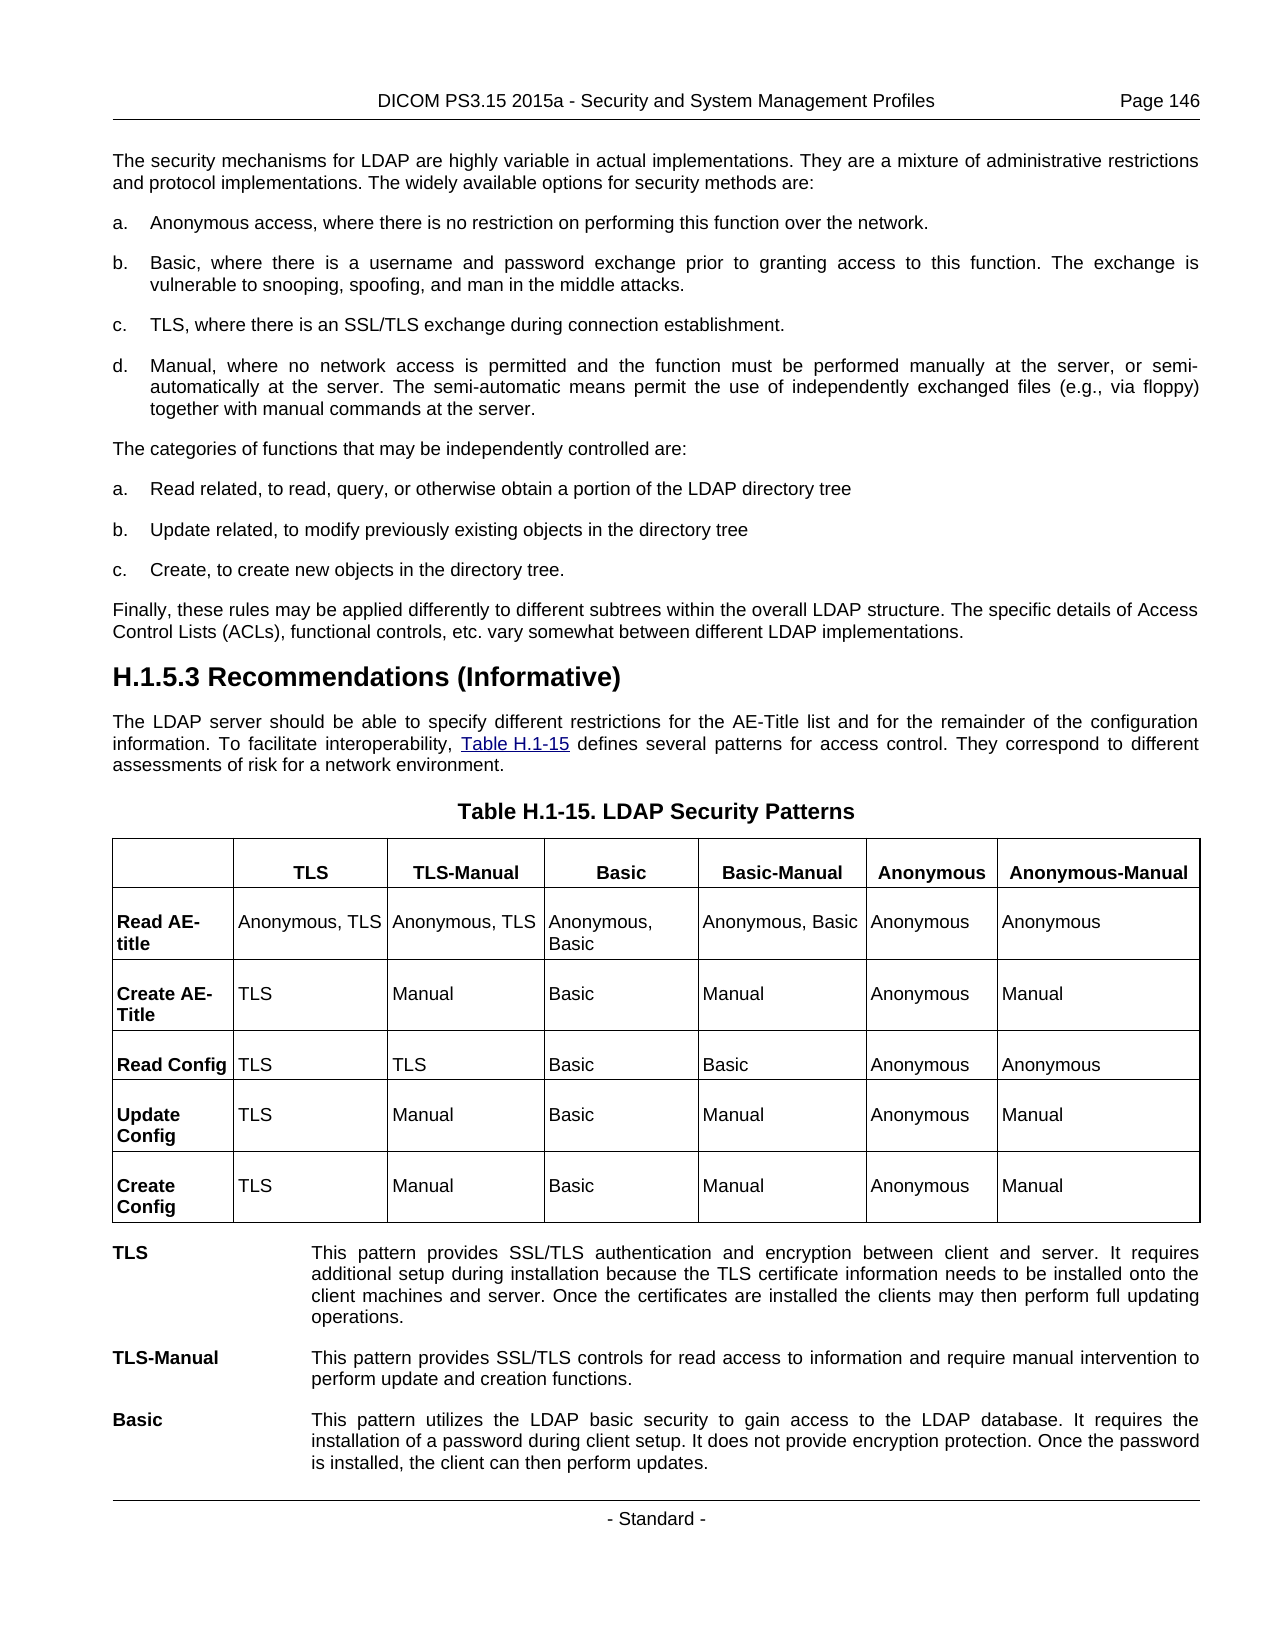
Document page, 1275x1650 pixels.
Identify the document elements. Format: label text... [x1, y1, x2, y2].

table_cell TLS [234, 1031, 387, 1079]
table_cell Manual [388, 1152, 544, 1222]
table_cell Manual [388, 1080, 544, 1151]
table_cell Anonymous [998, 888, 1199, 958]
text Finally, these rules may be applied differently to different subtrees within the overall LDAP structure. The specific details of Access Control Lists (ACLs), functional controls, etc. vary somewhat between different LDAP implementations. [112, 599, 1200, 642]
table_cell Manual [699, 1152, 866, 1222]
table_cell Create Config [113, 1152, 233, 1222]
table_header TLS-Manual [388, 839, 544, 887]
table_cell Anonymous [867, 888, 997, 958]
table_cell Anonymous, TLS [388, 888, 544, 958]
table_header TLS [234, 839, 387, 887]
table_cell Create AE-Title [113, 960, 233, 1030]
list Anonymous access, where there is no restriction on performing this function over the network. [112, 212, 1200, 233]
list TLS, where there is an SSL/TLS exchange during connection establishment. [112, 314, 1200, 336]
table_header [113, 839, 233, 887]
table_cell Read AE-title [113, 888, 233, 958]
table_cell Manual [998, 960, 1199, 1030]
table_cell Anonymous [867, 1031, 997, 1079]
table_header Basic [545, 839, 698, 887]
list Update related, to modify previously existing objects in the directory tree [112, 518, 1200, 540]
table_cell Basic [545, 1080, 698, 1151]
text The security mechanisms for LDAP are highly variable in actual implementations. They are a mixture of administrative restrictions and protocol implementations. The widely available options for security methods are: [112, 150, 1200, 193]
table_cell TLS [234, 960, 387, 1030]
table_cell Update Config [113, 1080, 233, 1151]
table_cell Manual [998, 1152, 1199, 1222]
text Basic This pattern utilizes the LDAP basic security to gain access to the LDAP database. It requires the installation of a password during client setup. It does not provide encryption protection. Once the password is installed, the client can then perform updates. [112, 1408, 1200, 1473]
table_cell Anonymous [998, 1031, 1199, 1079]
table_cell TLS [234, 1080, 387, 1151]
table_header Anonymous-Manual [998, 839, 1199, 887]
table_cell Anonymous, Basic [699, 888, 866, 958]
table_cell Anonymous, TLS [234, 888, 387, 958]
table_cell Manual [699, 960, 866, 1030]
table_header Anonymous [867, 839, 997, 887]
list Basic, where there is a username and password exchange prior to granting access to this function. The exchange is vulnerable to snooping, spoofing, and man in the middle attacks. [112, 252, 1200, 295]
list Read related, to read, query, or otherwise obtain a portion of the LDAP directory tree [112, 478, 1200, 500]
table_cell Anonymous [867, 1152, 997, 1222]
table_cell Manual [388, 960, 544, 1030]
table_cell Manual [699, 1080, 866, 1151]
list Manual, where no network access is permitted and the function must be performed manually at the server, or semi-automatically at the server. The semi-automatic means permit the use of independently exchanged files (e.g., via floppy) together with manual commands at the server. [112, 354, 1200, 419]
text Table H.1-15. LDAP Security Patterns [112, 798, 1200, 824]
table_cell TLS [388, 1031, 544, 1079]
table_cell TLS [234, 1152, 387, 1222]
table_cell Basic [545, 1031, 698, 1079]
text The LDAP server should be able to specify different restrictions for the AE-Title list and for the remainder of the configuration information. To facilitate interoperability, Table H.1-15 defines several patterns for access control. They correspond to different assessments of risk for a network environment. [112, 711, 1200, 776]
text H.1.5.3 Recommendations (Informative) [112, 661, 1200, 692]
table_cell Anonymous [867, 960, 997, 1030]
table_cell Basic [545, 1152, 698, 1222]
text TLS This pattern provides SSL/TLS authentication and encryption between client and server. It requires additional setup during installation because the TLS certificate information needs to be installed onto the client machines and server. Once the certificates are installed the clients may then perform full updating operations. [112, 1242, 1200, 1328]
table_cell Manual [998, 1080, 1199, 1151]
table_cell Basic [545, 960, 698, 1030]
text The categories of functions that may be independently controlled are: [112, 438, 1200, 459]
list Create, to create new objects in the directory tree. [112, 559, 1200, 580]
table_header Basic-Manual [699, 839, 866, 887]
table_cell Basic [699, 1031, 866, 1079]
table_cell Read Config [113, 1031, 233, 1079]
text TLS-Manual This pattern provides SSL/TLS controls for read access to information and require manual intervention to perform update and creation functions. [112, 1347, 1200, 1390]
table_cell Anonymous, Basic [545, 888, 698, 958]
table_cell Anonymous [867, 1080, 997, 1151]
